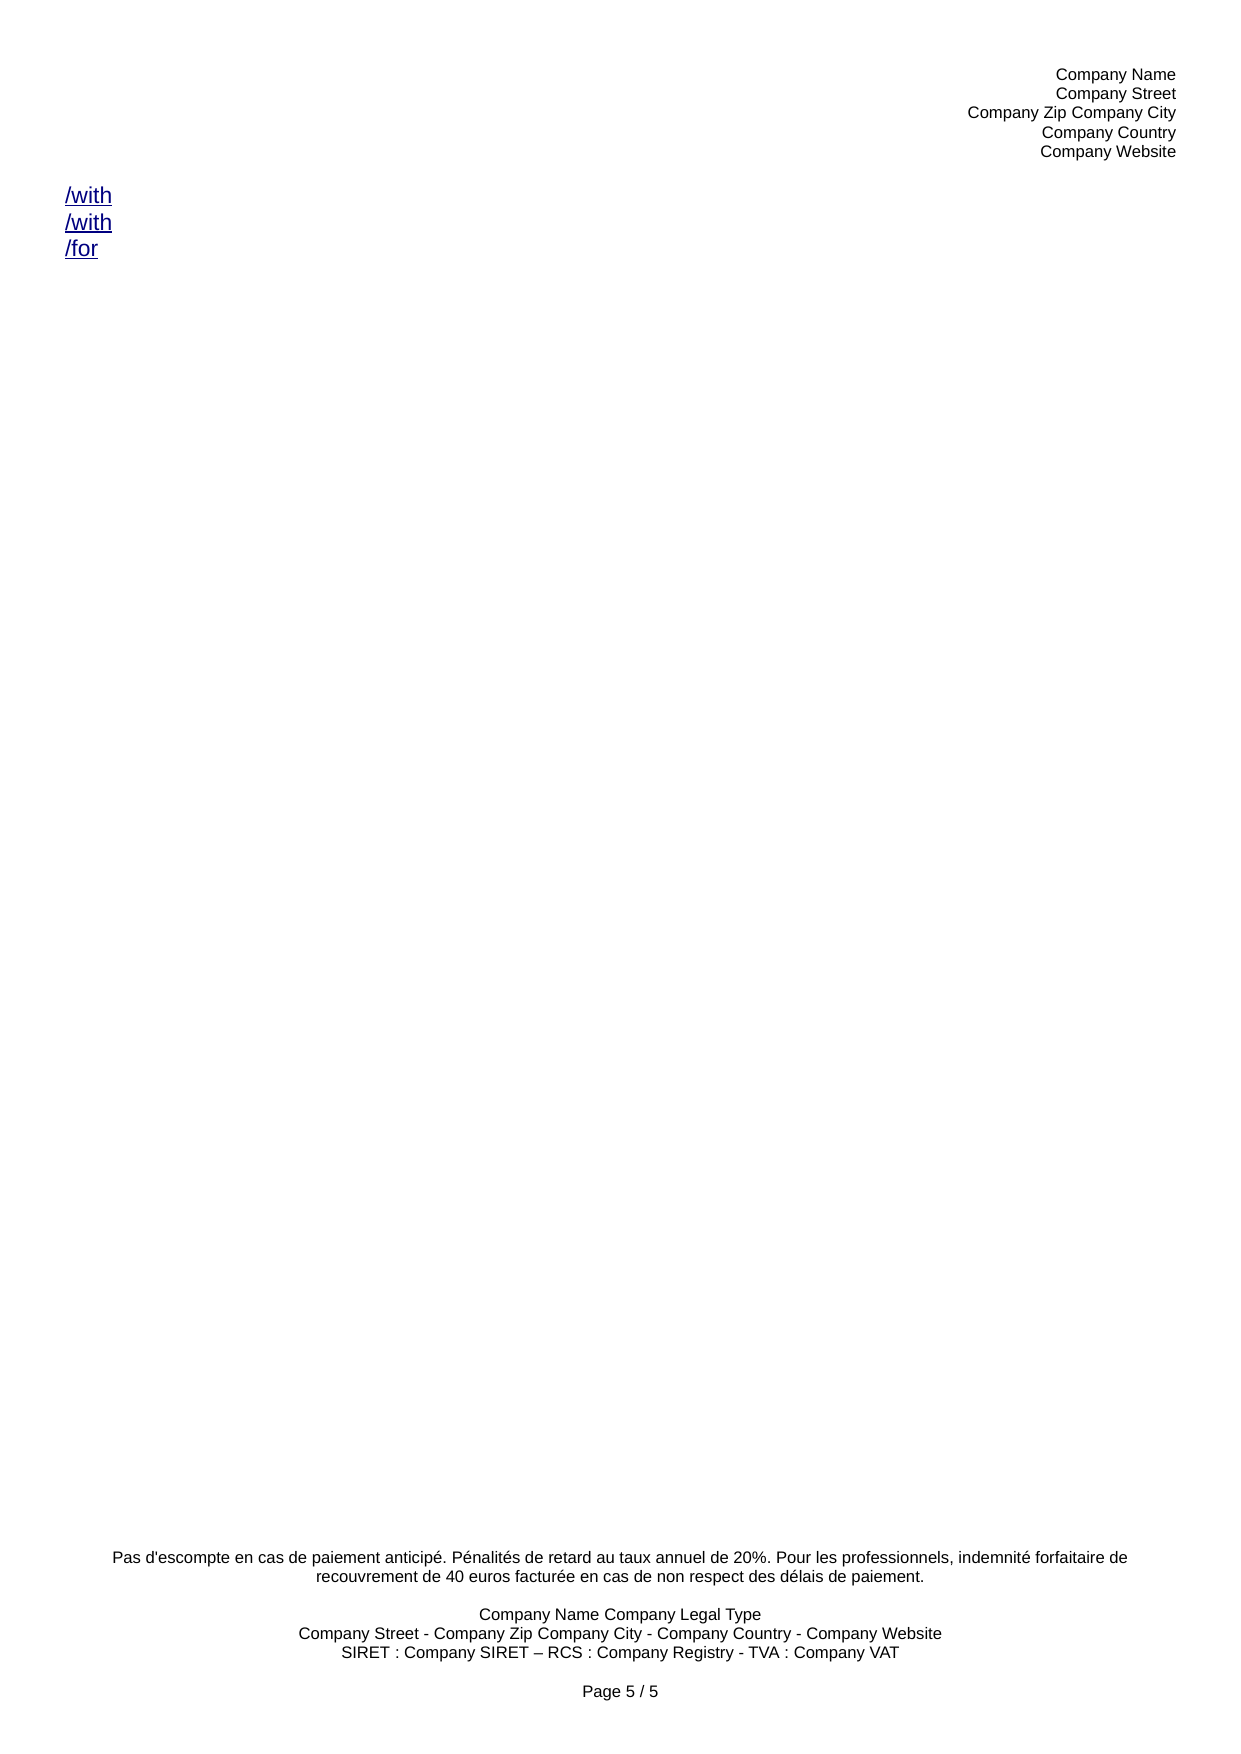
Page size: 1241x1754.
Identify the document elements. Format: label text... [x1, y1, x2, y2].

text /with [65, 182, 1175, 209]
text /for [65, 235, 1175, 261]
text /with [65, 209, 1175, 235]
